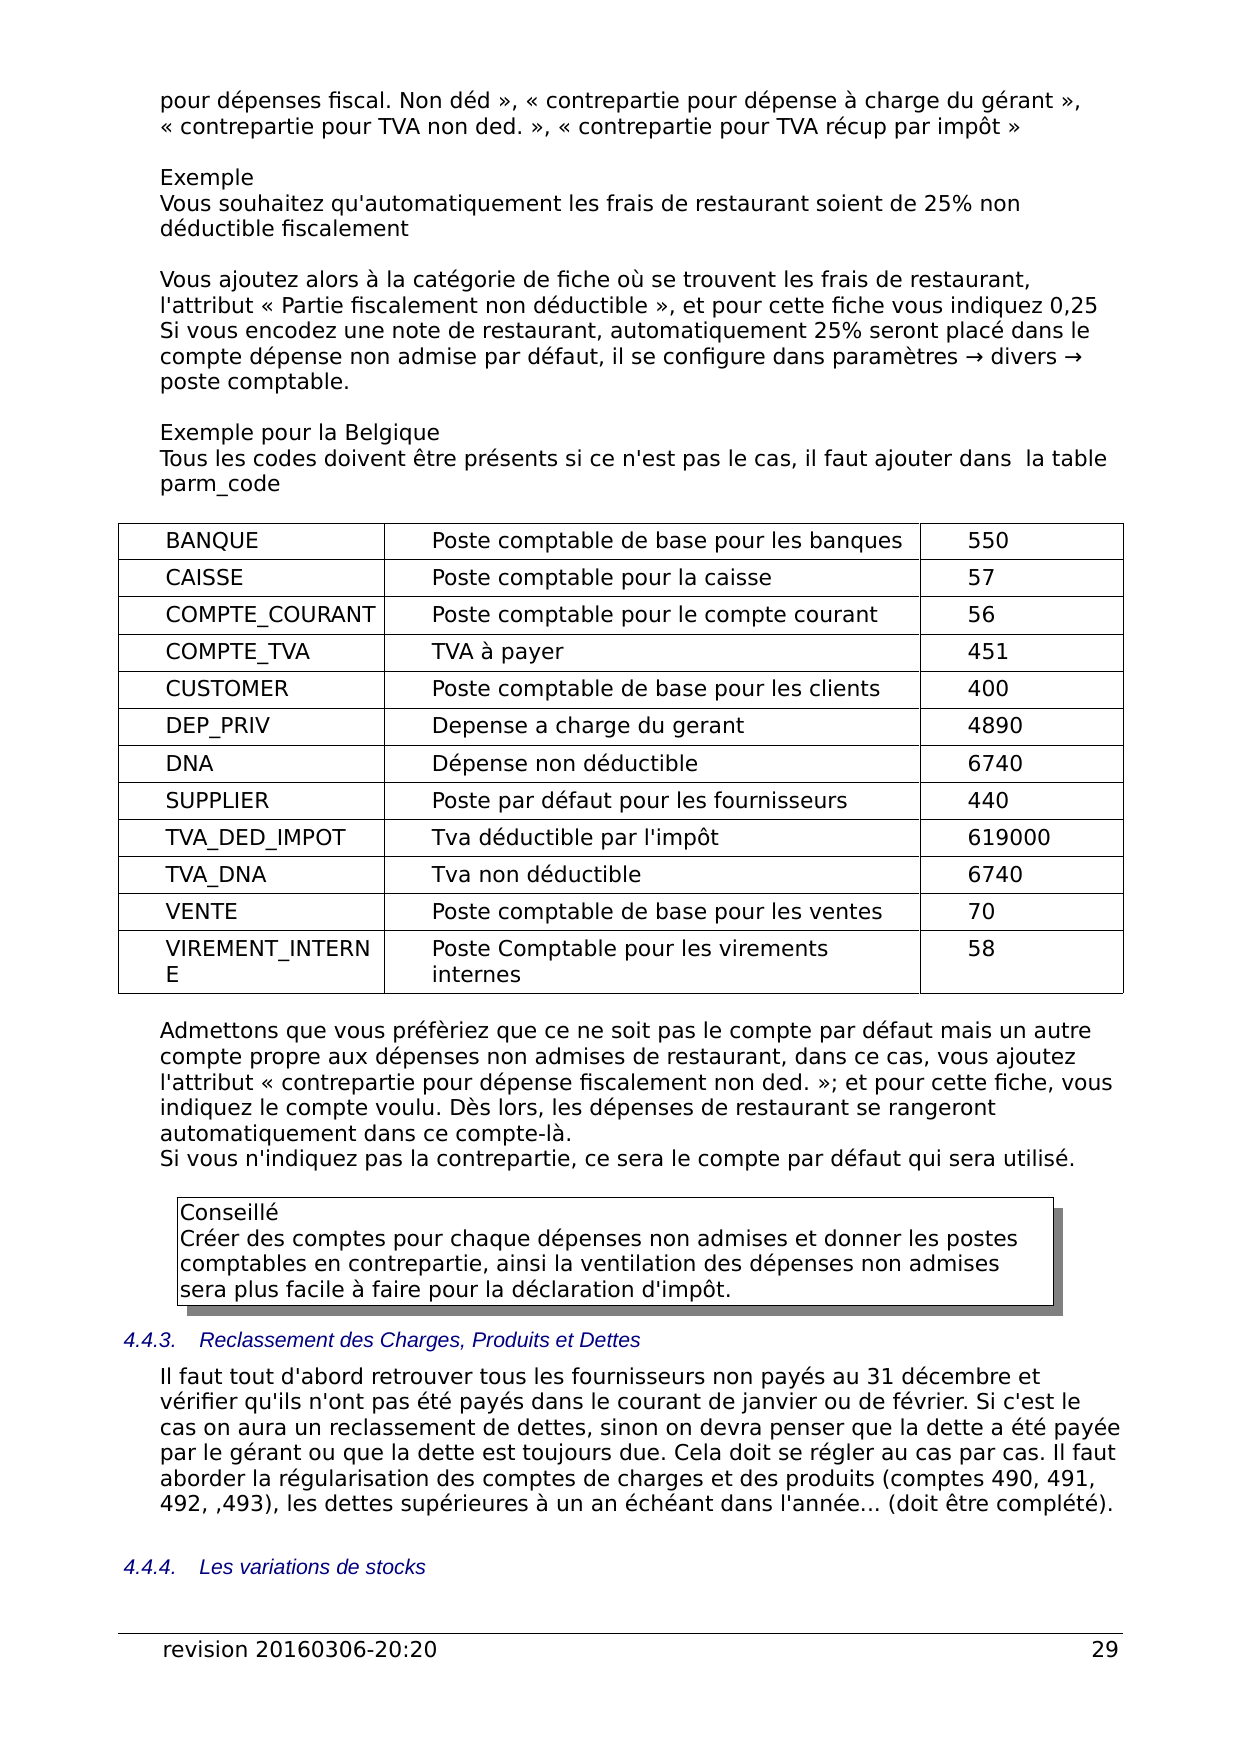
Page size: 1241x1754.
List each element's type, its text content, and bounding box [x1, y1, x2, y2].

text pour dépenses fiscal. Non déd », « contrepartie pour dépense à charge du gérant », « contrepartie pour TVA non ded. », « contrepartie pour TVA récup par impôt » [159, 88, 1123, 139]
subtitle Les variations de stocks [117, 1554, 1123, 1579]
table_cell Dépense non déductible [385, 746, 919, 782]
table_cell 440 [921, 783, 1123, 819]
text Exemple pour la Belgique [159, 420, 1123, 446]
text Conseillé [178, 1198, 1053, 1223]
text Vous ajoutez alors à la catégorie de fiche où se trouvent les frais de restaurant, l'attribut « Partie fiscalement non déductible », et pour cette fiche vous indiquez 0,25 [159, 267, 1123, 318]
table_cell 56 [921, 597, 1123, 634]
table_header 550 [921, 524, 1123, 559]
table_cell 4890 [921, 709, 1123, 745]
table_cell VENTE [119, 894, 384, 930]
table_cell VIREMENT_INTERNE [119, 931, 384, 993]
table_cell 70 [921, 894, 1123, 930]
table_cell TVA_DNA [119, 857, 384, 893]
table_header BANQUE [119, 524, 384, 559]
text Il faut tout d'abord retrouver tous les fournisseurs non payés au 31 décembre et vérifier qu'ils n'ont pas été payés dans le courant de janvier ou de février. Si c'est le cas on aura un reclassement de dettes, sinon on devra penser que la dette a été payée par le gérant ou que la dette est toujours due. Cela doit se régler au cas par cas. Il faut aborder la régularisation des comptes de charges et des produits (comptes 490, 491, 492, ,493), les dettes supérieures à un an échéant dans l'année... (doit être complété). [159, 1364, 1123, 1517]
table_cell 6740 [921, 857, 1123, 893]
table_cell 619000 [921, 820, 1123, 856]
table_cell CAISSE [119, 560, 384, 596]
text Si vous n'indiquez pas la contrepartie, ce sera le compte par défaut qui sera utilisé. [159, 1146, 1123, 1172]
table_cell 451 [921, 635, 1123, 671]
table_header Poste comptable de base pour les banques [385, 524, 919, 559]
text Vous souhaitez qu'automatiquement les frais de restaurant soient de 25% non déductible fiscalement [159, 191, 1123, 242]
table_cell 400 [921, 672, 1123, 708]
table_cell TVA_DED_IMPOT [119, 820, 384, 856]
subtitle Reclassement des Charges, Produits et Dettes [117, 1328, 1123, 1352]
table_cell Tva déductible par l'impôt [385, 820, 919, 856]
text Tous les codes doivent être présents si ce n'est pas le cas, il faut ajouter dans la table parm_code [159, 446, 1123, 497]
table_cell Poste par défaut pour les fournisseurs [385, 783, 919, 819]
table_cell 57 [921, 560, 1123, 596]
table_cell DNA [119, 746, 384, 782]
table_cell COMPTE_COURANT [119, 597, 384, 634]
table_cell COMPTE_TVA [119, 635, 384, 671]
text Admettons que vous préfèriez que ce ne soit pas le compte par défaut mais un autre compte propre aux dépenses non admises de restaurant, dans ce cas, vous ajoutez l'attribut « contrepartie pour dépense fiscalement non ded. »; et pour cette fiche, vous indiquez le compte voulu. Dès lors, les dépenses de restaurant se rangeront automatiquement dans ce compte-là. [159, 1018, 1123, 1146]
table_cell DEP_PRIV [119, 709, 384, 745]
text Si vous encodez une note de restaurant, automatiquement 25% seront placé dans le compte dépense non admise par défaut, il se configure dans paramètres → divers → poste comptable. [159, 318, 1123, 395]
text Créer des comptes pour chaque dépenses non admises et donner les postes comptables en contrepartie, ainsi la ventilation des dépenses non admises sera plus facile à faire pour la déclaration d'impôt. [178, 1223, 1053, 1305]
table_cell CUSTOMER [119, 672, 384, 708]
table_cell Depense a charge du gerant [385, 709, 919, 745]
table_cell Poste Comptable pour les virements internes [385, 931, 919, 993]
table_cell 6740 [921, 746, 1123, 782]
table_cell SUPPLIER [119, 783, 384, 819]
table_cell Poste comptable pour le compte courant [385, 597, 919, 634]
table_cell Poste comptable de base pour les ventes [385, 894, 919, 930]
table_cell TVA à payer [385, 635, 919, 671]
table_cell Tva non déductible [385, 857, 919, 893]
table_cell Poste comptable pour la caisse [385, 560, 919, 596]
table_cell 58 [921, 931, 1123, 993]
table_cell Poste comptable de base pour les clients [385, 672, 919, 708]
text Exemple [159, 165, 1123, 191]
